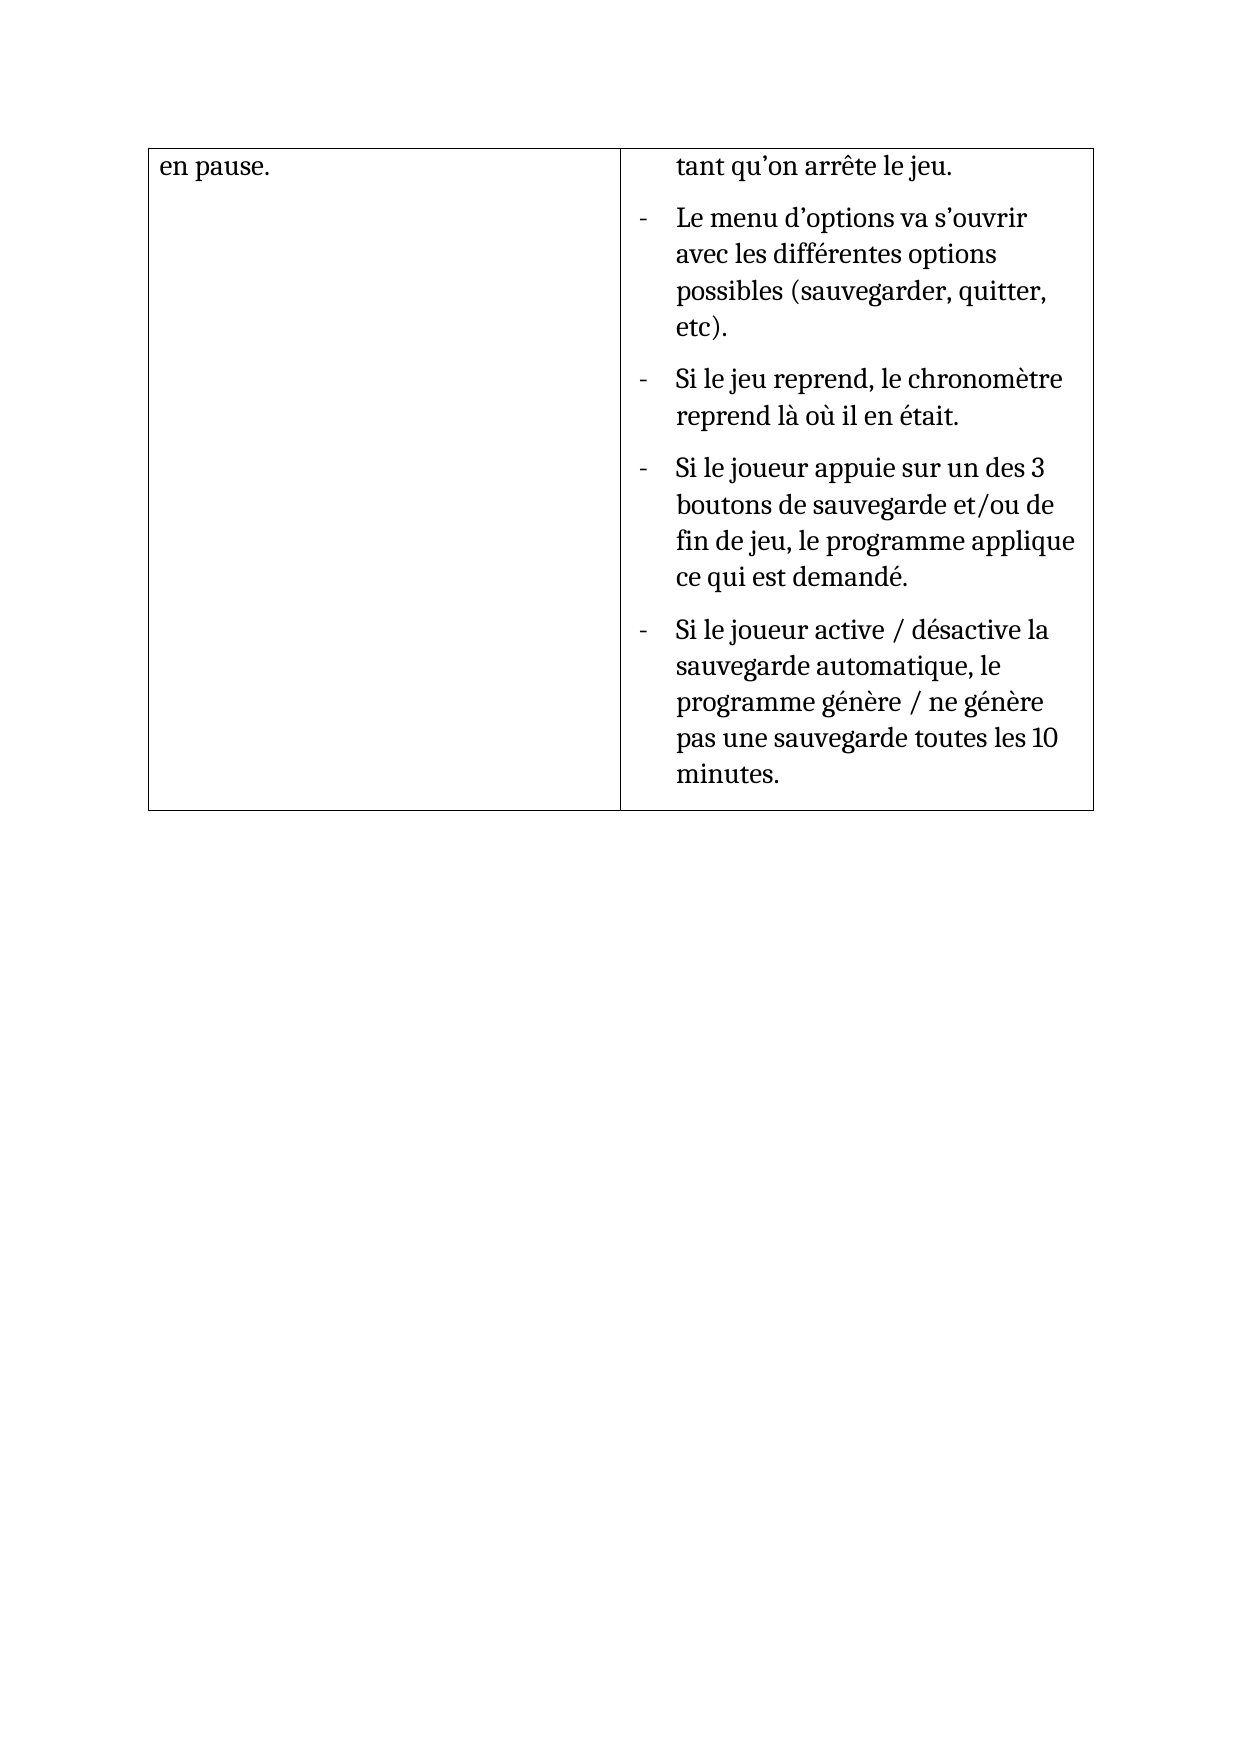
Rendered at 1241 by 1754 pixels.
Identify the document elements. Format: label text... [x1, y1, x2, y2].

table_cell tant qu’on arrête le jeu. Le menu d’options va s’ouvrir avec les différentes options possibles (sauvegarder, quitter, etc). Si le jeu reprend, le chronomètre reprend là où il en était. Si le joueur appuie sur un des 3 boutons de sauvegarde et/ou de fin de jeu, le programme applique ce qui est demandé. Si le joueur active / désactive la sauvegarde automatique, le programme génère / ne génère pas une sauvegarde toutes les 10 minutes. [621, 149, 1093, 810]
table_cell en pause. [149, 149, 620, 810]
